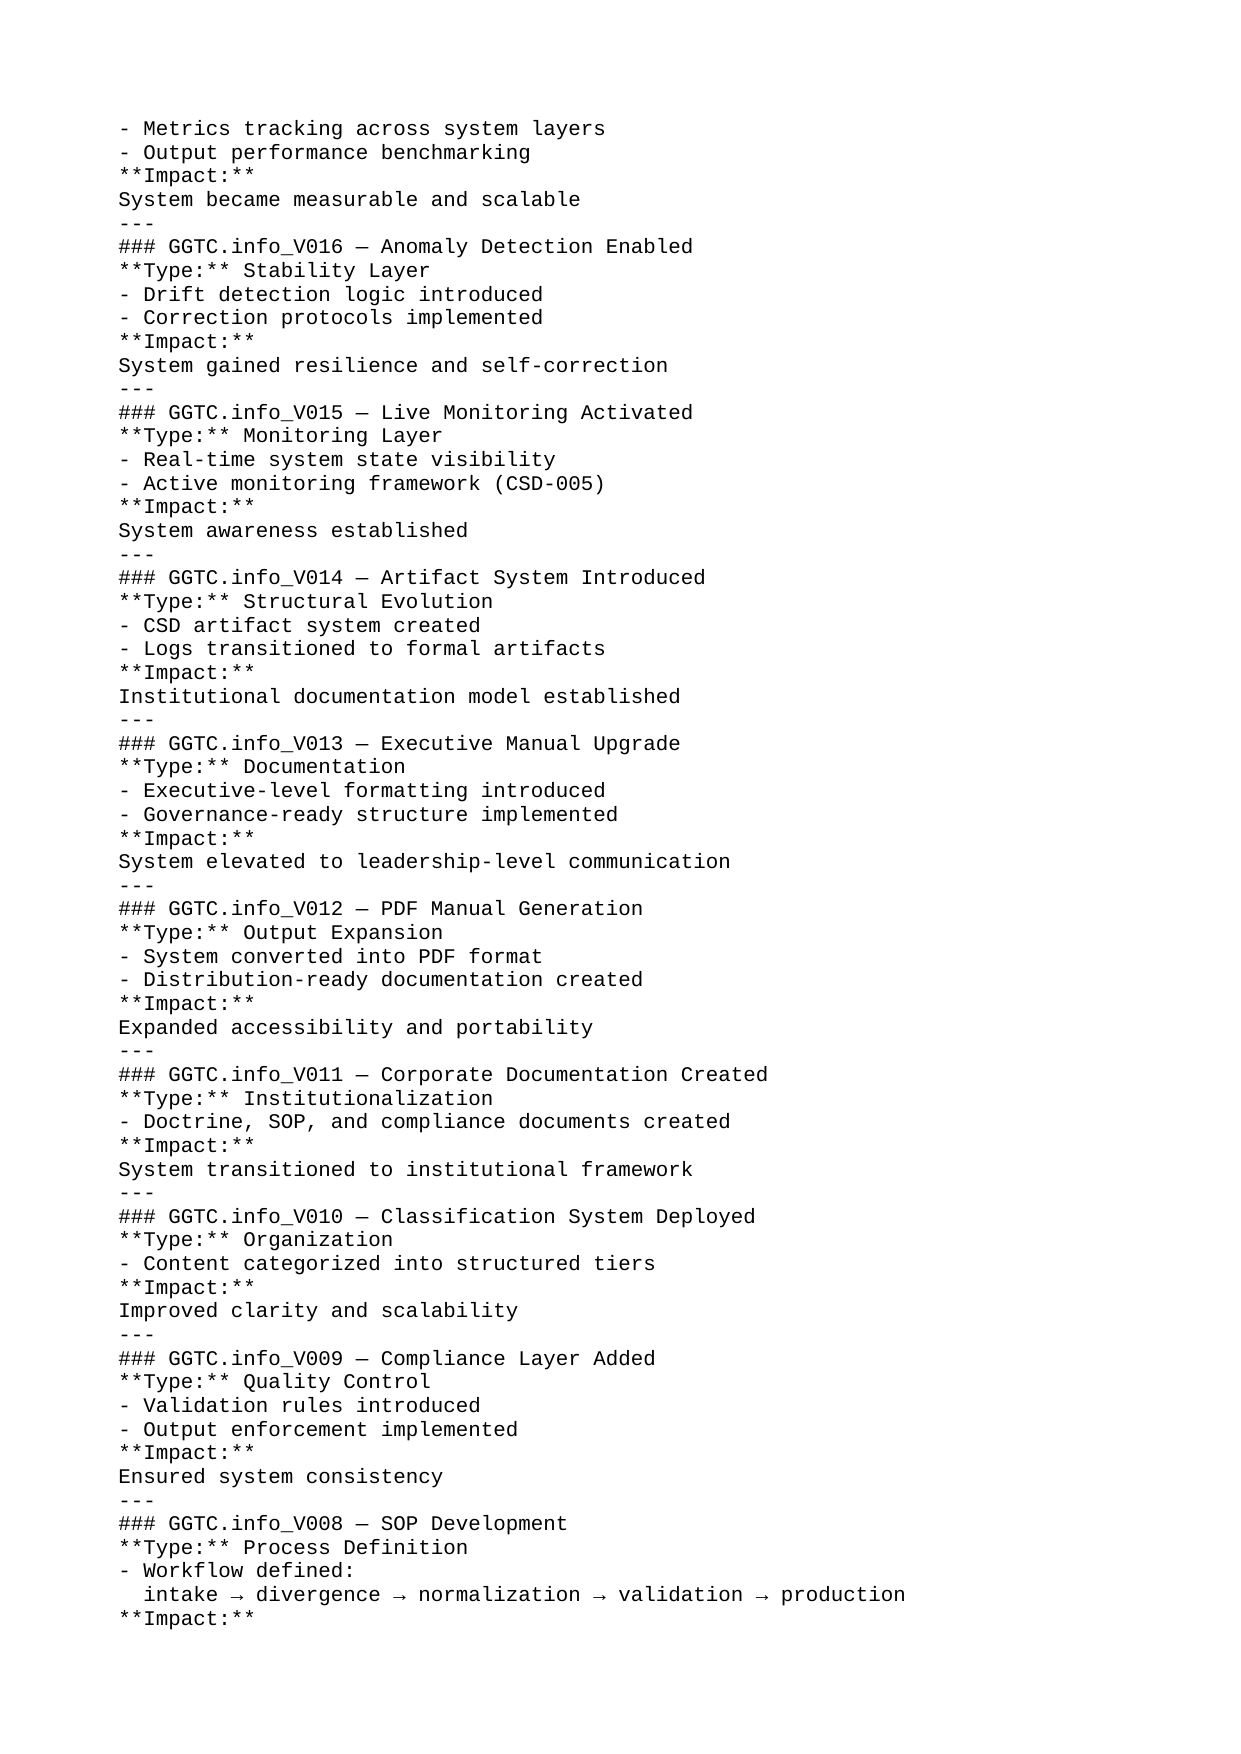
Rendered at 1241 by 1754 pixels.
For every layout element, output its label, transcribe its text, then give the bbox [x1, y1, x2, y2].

text **Impact:** [118, 1608, 1122, 1631]
text --- [118, 378, 1122, 402]
text - Governance-ready structure implemented [118, 804, 1122, 827]
text ### GGTC.info_V016 — Anomaly Detection Enabled [118, 236, 1122, 260]
text - System converted into PDF format [118, 946, 1122, 969]
text **Impact:** [118, 662, 1122, 686]
text Improved clarity and scalability [118, 1300, 1122, 1324]
text - Real-time system state visibility [118, 449, 1122, 473]
text System awareness established [118, 520, 1122, 544]
text --- [118, 544, 1122, 567]
text - Active monitoring framework (CSD-005) [118, 473, 1122, 496]
text - CSD artifact system created [118, 615, 1122, 638]
text - Validation rules introduced [118, 1395, 1122, 1419]
text --- [118, 1182, 1122, 1206]
text **Type:** Quality Control [118, 1371, 1122, 1395]
text ### GGTC.info_V011 — Corporate Documentation Created [118, 1064, 1122, 1088]
text **Type:** Structural Evolution [118, 591, 1122, 615]
text - Logs transitioned to formal artifacts [118, 638, 1122, 662]
text - Doctrine, SOP, and compliance documents created [118, 1111, 1122, 1135]
text **Type:** Monitoring Layer [118, 426, 1122, 449]
text **Impact:** [118, 993, 1122, 1017]
text - Correction protocols implemented [118, 307, 1122, 331]
text - Distribution-ready documentation created [118, 969, 1122, 993]
text **Impact:** [118, 1277, 1122, 1300]
text **Type:** Stability Layer [118, 260, 1122, 284]
text ### GGTC.info_V010 — Classification System Deployed [118, 1206, 1122, 1229]
text System transitioned to institutional framework [118, 1158, 1122, 1182]
text - Metrics tracking across system layers [118, 118, 1122, 142]
text intake → divergence → normalization → validation → production [118, 1584, 1122, 1608]
text --- [118, 1324, 1122, 1348]
text ### GGTC.info_V015 — Live Monitoring Activated [118, 402, 1122, 426]
text **Impact:** [118, 1442, 1122, 1466]
text **Type:** Output Expansion [118, 922, 1122, 946]
text --- [118, 1489, 1122, 1513]
text Institutional documentation model established [118, 686, 1122, 709]
text Ensured system consistency [118, 1466, 1122, 1489]
text System gained resilience and self-correction [118, 354, 1122, 378]
text **Impact:** [118, 1135, 1122, 1158]
text **Impact:** [118, 331, 1122, 354]
text ### GGTC.info_V009 — Compliance Layer Added [118, 1348, 1122, 1371]
text **Type:** Documentation [118, 757, 1122, 780]
text ### GGTC.info_V008 — SOP Development [118, 1513, 1122, 1537]
text - Output performance benchmarking [118, 142, 1122, 165]
text **Type:** Process Definition [118, 1537, 1122, 1561]
text **Type:** Institutionalization [118, 1088, 1122, 1111]
text --- [118, 213, 1122, 236]
text System elevated to leadership-level communication [118, 851, 1122, 875]
text - Output enforcement implemented [118, 1419, 1122, 1442]
text **Impact:** [118, 827, 1122, 851]
text **Impact:** [118, 165, 1122, 189]
text - Content categorized into structured tiers [118, 1253, 1122, 1277]
text --- [118, 1040, 1122, 1064]
text **Type:** Organization [118, 1229, 1122, 1253]
text - Drift detection logic introduced [118, 284, 1122, 307]
text ### GGTC.info_V012 — PDF Manual Generation [118, 898, 1122, 922]
text Expanded accessibility and portability [118, 1017, 1122, 1040]
text --- [118, 709, 1122, 733]
text --- [118, 875, 1122, 898]
text ### GGTC.info_V013 — Executive Manual Upgrade [118, 733, 1122, 757]
text ### GGTC.info_V014 — Artifact System Introduced [118, 567, 1122, 591]
text **Impact:** [118, 496, 1122, 520]
text - Executive-level formatting introduced [118, 780, 1122, 804]
text - Workflow defined: [118, 1561, 1122, 1584]
text System became measurable and scalable [118, 189, 1122, 213]
